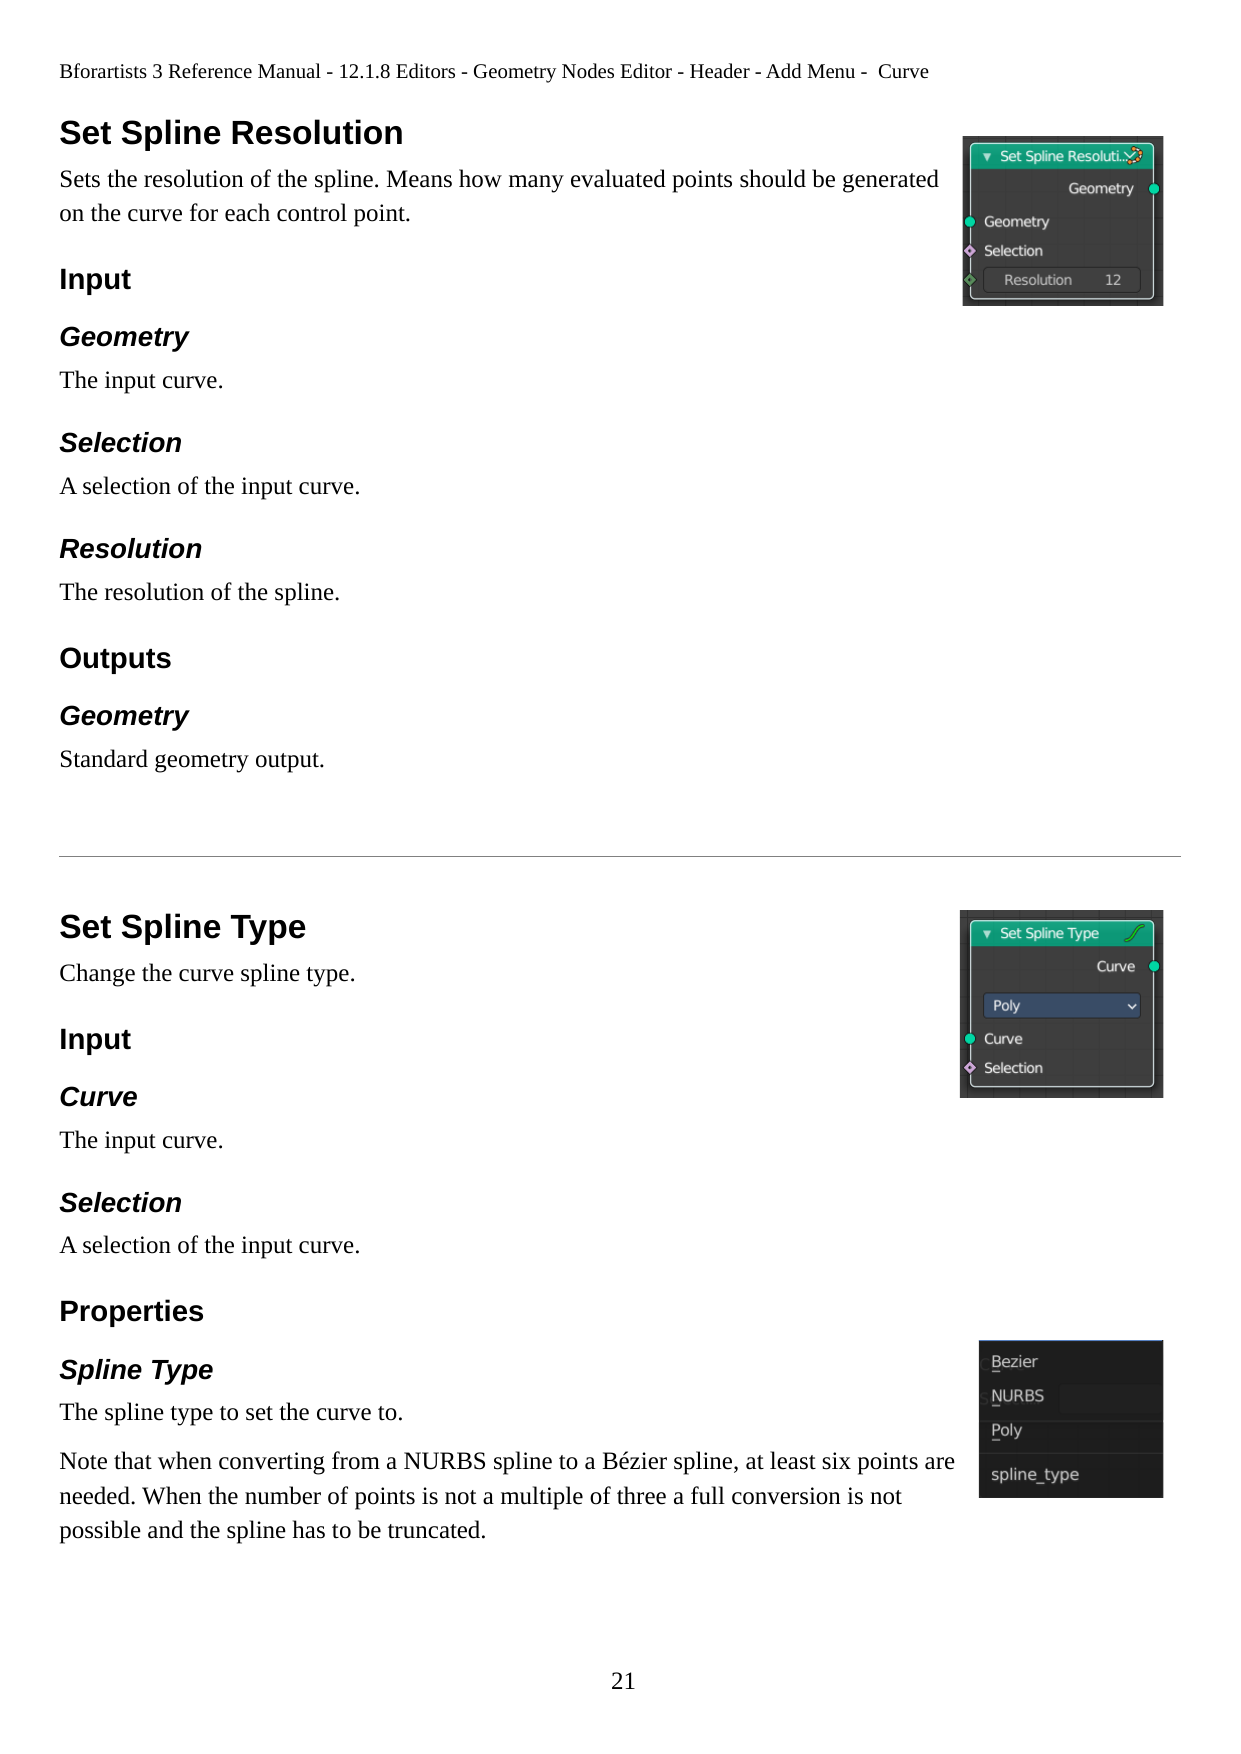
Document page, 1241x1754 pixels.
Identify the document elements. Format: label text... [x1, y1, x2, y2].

picture [962, 136, 1164, 306]
text A selection of the input curve. [59, 471, 1181, 500]
text Note that when converting from a NURBS spline to a Bézier spline, at least six points are needed. When the number of points is not a multiple of three a full conversion is not possible and the spline has to be truncated. [59, 1446, 1181, 1544]
subtitle Geometry [59, 321, 1181, 352]
picture [959, 910, 1164, 1098]
text A selection of the input curve. [59, 1231, 1181, 1259]
text Standard geometry output. [59, 744, 1181, 772]
text The resolution of the spline. [59, 577, 1181, 606]
subtitle Outputs [59, 641, 1181, 674]
subtitle [1164, 262, 1181, 296]
subtitle Spline Type [59, 1353, 978, 1385]
subtitle Selection [59, 1186, 1181, 1218]
subtitle [1164, 1353, 1181, 1385]
picture [978, 1340, 1164, 1498]
subtitle Set Spline Resolution [59, 113, 1181, 151]
subtitle Input [59, 262, 962, 296]
text The input curve. [59, 1125, 1181, 1153]
subtitle Input [59, 1022, 959, 1055]
text Change the curve spline type. [59, 958, 959, 987]
subtitle [1164, 1022, 1181, 1055]
text Sets the resolution of the spline. Means how many evaluated points should be generated on the curve for each control point. [59, 164, 962, 227]
subtitle Set Spline Type [59, 907, 1181, 945]
subtitle Resolution [59, 532, 1181, 564]
subtitle Selection [59, 427, 1181, 458]
subtitle Curve [59, 1080, 1181, 1112]
text The spline type to set the curve to. [59, 1397, 978, 1426]
subtitle Properties [59, 1294, 1181, 1328]
text The input curve. [59, 365, 1181, 394]
subtitle Geometry [59, 699, 1181, 731]
